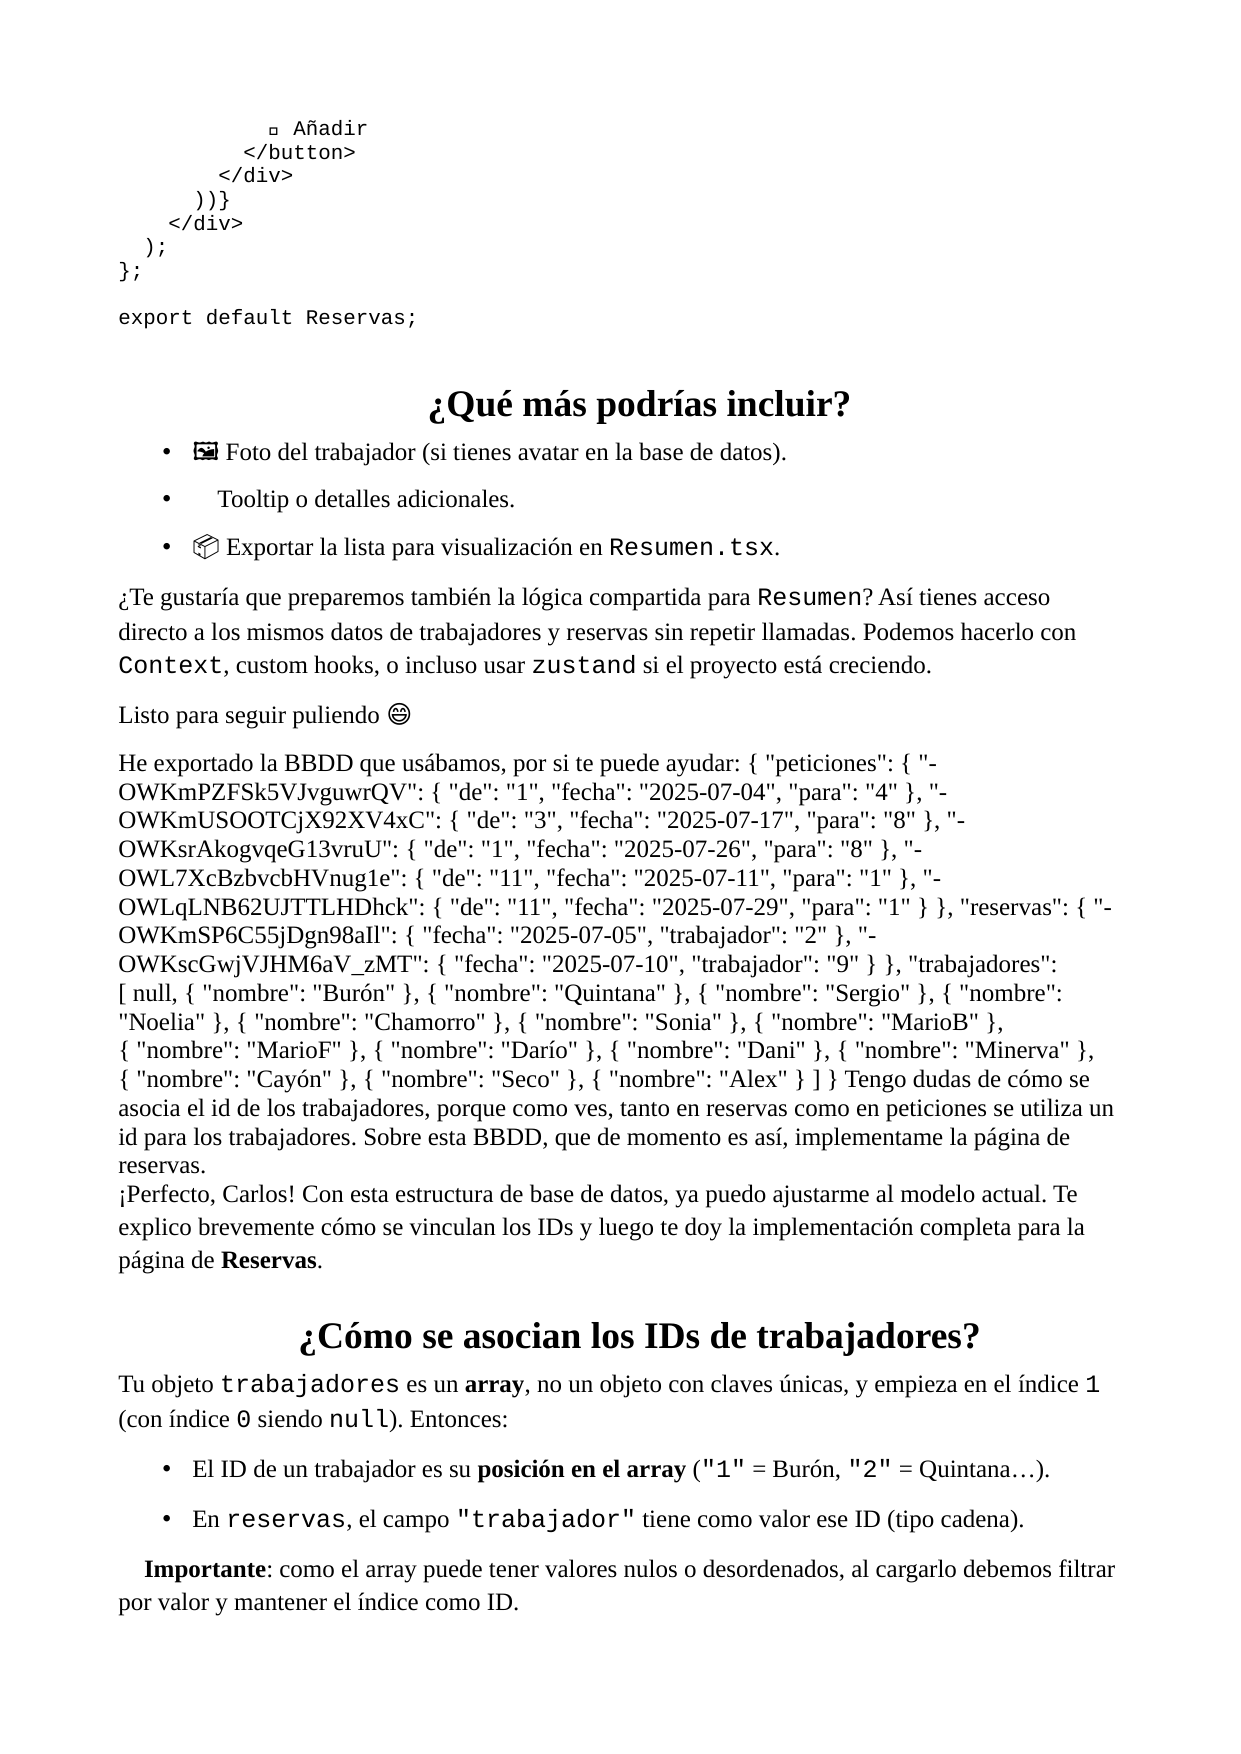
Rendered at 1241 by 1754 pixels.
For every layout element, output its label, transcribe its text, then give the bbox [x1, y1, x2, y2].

list 📦 Exportar la lista para visualización en Resumen.tsx. [162, 532, 1122, 563]
text </button> [118, 142, 1122, 165]
text Listo para seguir puliendo 😄 [118, 700, 1122, 729]
subtitle 🔎 ¿Cómo se asocian los IDs de trabajadores? [118, 1313, 1122, 1357]
text 📌 Importante: como el array puede tener valores nulos o desordenados, al cargarlo debemos filtrar por valor y mantener el índice como ID. [118, 1554, 1122, 1616]
text ¡Perfecto, Carlos! Con esta estructura de base de datos, ya puedo ajustarme al modelo actual. Te explico brevemente cómo se vinculan los IDs y luego te doy la implementación completa para la página de Reservas. [118, 1179, 1122, 1274]
text ); [118, 236, 1122, 260]
list 🖼 Foto del trabajador (si tienes avatar en la base de datos). [162, 437, 1122, 466]
list 💬 Tooltip o detalles adicionales. [162, 484, 1122, 513]
subtitle 🧠 ¿Qué más podrías incluir? [118, 381, 1122, 424]
text He exportado la BBDD que usábamos, por si te puede ayudar: { "peticiones": { "-OWKmPZFSk5VJvguwrQV": { "de": "1", "fecha": "2025-07-04", "para": "4" }, "-OWKmUSOOTCjX92XV4xC": { "de": "3", "fecha": "2025-07-17", "para": "8" }, "-OWKsrAkogvqeG13vruU": { "de": "1", "fecha": "2025-07-26", "para": "8" }, "-OWL7XcBzbvcbHVnug1e": { "de": "11", "fecha": "2025-07-11", "para": "1" }, "-OWLqLNB62UJTTLHDhck": { "de": "11", "fecha": "2025-07-29", "para": "1" } }, "reservas": { "-OWKmSP6C55jDgn98aIl": { "fecha": "2025-07-05", "trabajador": "2" }, "-OWKscGwjVJHM6aV_zMT": { "fecha": "2025-07-10", "trabajador": "9" } }, "trabajadores": [ null, { "nombre": "Burón" }, { "nombre": "Quintana" }, { "nombre": "Sergio" }, { "nombre": "Noelia" }, { "nombre": "Chamorro" }, { "nombre": "Sonia" }, { "nombre": "MarioB" }, { "nombre": "MarioF" }, { "nombre": "Darío" }, { "nombre": "Dani" }, { "nombre": "Minerva" }, { "nombre": "Cayón" }, { "nombre": "Seco" }, { "nombre": "Alex" } ] } Tengo dudas de cómo se asocia el id de los trabajadores, porque como ves, tanto en reservas como en peticiones se utiliza un id para los trabajadores. Sobre esta BBDD, que de momento es así, implementame la página de reservas. [118, 748, 1122, 1179]
text </div> [118, 213, 1122, 236]
text Tu objeto trabajadores es un array, no un objeto con claves únicas, y empieza en el índice 1 (con índice 0 siendo null). Entonces: [118, 1369, 1122, 1435]
text </div> [118, 165, 1122, 189]
text ¿Te gustaría que preparemos también la lógica compartida para Resumen? Así tienes acceso directo a los mismos datos de trabajadores y reservas sin repetir llamadas. Podemos hacerlo con Context, custom hooks, o incluso usar zustand si el proyecto está creciendo. [118, 582, 1122, 681]
text ))} [118, 189, 1122, 213]
text }; [118, 260, 1122, 284]
text ➕ Añadir [118, 118, 1122, 142]
text export default Reservas; [118, 307, 1122, 331]
list El ID de un trabajador es su posición en el array ("1" = Burón, "2" = Quintana…). [162, 1454, 1122, 1485]
list En reservas, el campo "trabajador" tiene como valor ese ID (tipo cadena). [162, 1504, 1122, 1535]
